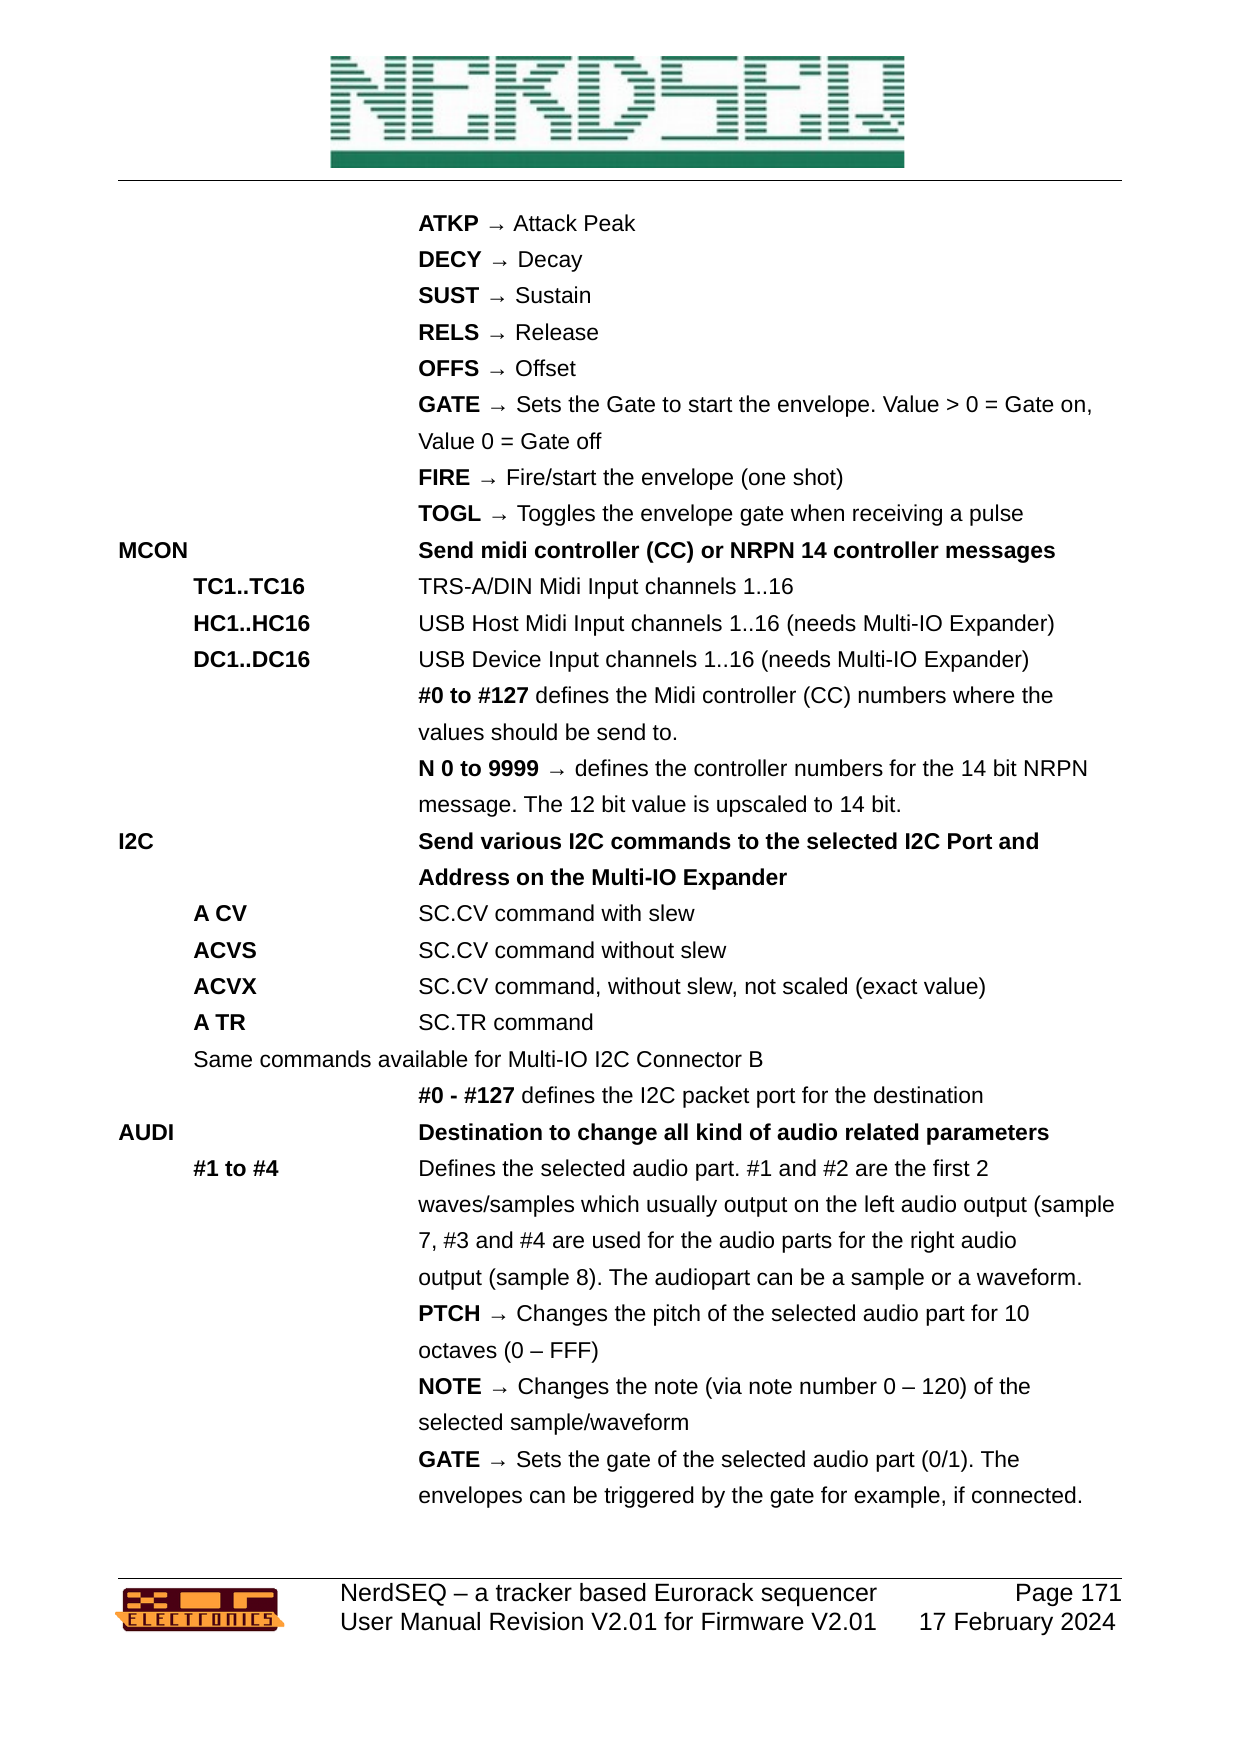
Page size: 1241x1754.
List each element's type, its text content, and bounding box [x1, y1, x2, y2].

text TOGL → Toggles the envelope gate when receiving a pulse [118, 500, 1122, 527]
text ACVX SC.CV command, without slew, not scaled (exact value) [118, 973, 1122, 999]
picture [330, 56, 905, 168]
text Same commands available for Multi-IO I2C Connector B [118, 1046, 1122, 1072]
text A CV SC.CV command with slew [118, 900, 1122, 927]
picture [115, 1584, 285, 1634]
text GATE → Sets the Gate to start the envelope. Value > 0 = Gate on, Value 0 = Gate off [118, 391, 1122, 454]
text TC1..TC16 TRS-A/DIN Midi Input channels 1..16 [118, 573, 1122, 599]
text PTCH → Changes the pitch of the selected audio part for 10 octaves (0 – FFF) [118, 1300, 1122, 1363]
text DECY → Decay [118, 246, 1122, 272]
text AUDI Destination to change all kind of audio related parameters [118, 1118, 1122, 1145]
text SUST → Sustain [118, 282, 1122, 309]
text #1 to #4 Defines the selected audio part. #1 and #2 are the first 2 waves/samples which usually output on the left audio output (sample 7, #3 and #4 are used for the audio parts for the right audio output (sample 8). The audiopart can be a sample or a waveform. [118, 1155, 1122, 1290]
text N 0 to 9999 → defines the controller numbers for the 14 bit NRPN message. The 12 bit value is upscaled to 14 bit. [118, 755, 1122, 818]
text HC1..HC16 USB Host Midi Input channels 1..16 (needs Multi-IO Expander) [118, 609, 1122, 636]
text #0 to #127 defines the Midi controller (CC) numbers where the values should be send to. [118, 682, 1122, 745]
text ATKP → Attack Peak [118, 209, 1122, 236]
text #0 - #127 defines the I2C packet port for the destination [118, 1082, 1122, 1108]
text A TR SC.TR command [118, 1009, 1122, 1036]
text RELS → Release [118, 319, 1122, 345]
text FIRE → Fire/start the envelope (one shot) [118, 464, 1122, 490]
text ACVS SC.CV command without slew [118, 937, 1122, 963]
text DC1..DC16 USB Device Input channels 1..16 (needs Multi-IO Expander) [118, 646, 1122, 672]
text GATE → Sets the gate of the selected audio part (0/1). The envelopes can be triggered by the gate for example, if connected. [118, 1446, 1122, 1508]
text MCON Send midi controller (CC) or NRPN 14 controller messages [118, 537, 1122, 563]
text NOTE → Changes the note (via note number 0 – 120) of the selected sample/waveform [118, 1373, 1122, 1436]
text I2C Send various I2C commands to the selected I2C Port and Address on the Multi-IO Expander [118, 828, 1122, 890]
text OFFS → Offset [118, 355, 1122, 381]
